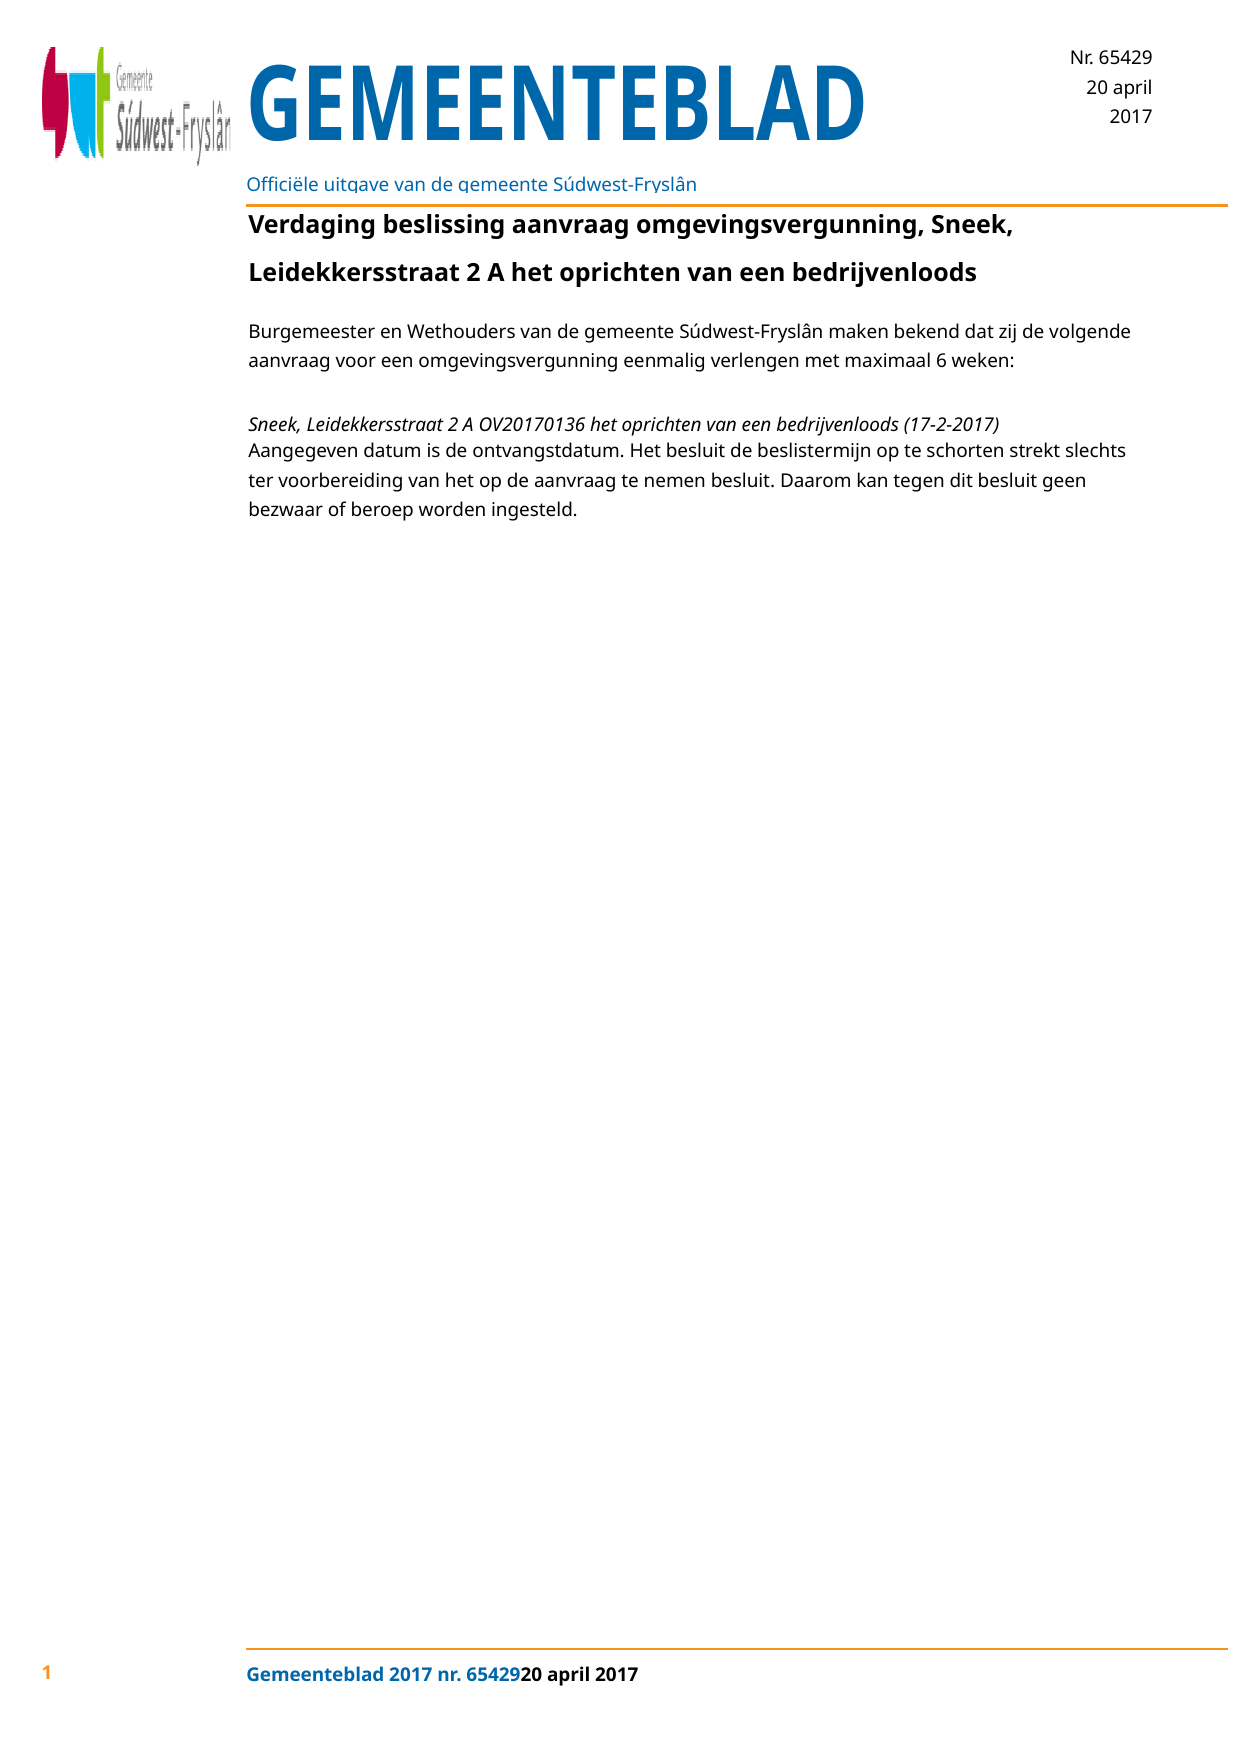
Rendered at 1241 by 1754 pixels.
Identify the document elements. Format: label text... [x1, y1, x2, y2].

text Sneek, Leidekkersstraat 2 A OV20170136 het oprichten van een bedrijvenloods (17-2-2017) [248, 411, 1152, 437]
text Aangegeven datum is de ontvangstdatum. Het besluit de beslistermijn op te schorten strekt slechts ter voorbereiding van het op de aanvraag te nemen besluit. Daarom kan tegen dit besluit geen bezwaar of beroep worden ingesteld. [248, 437, 1152, 522]
text Verdaging beslissing aanvraag omgevingsvergunning, Sneek, Leidekkersstraat 2 A het oprichten van een bedrijvenloods [248, 207, 1152, 288]
picture [41, 47, 231, 172]
text Burgemeester en Wethouders van de gemeente Súdwest-Fryslân maken bekend dat zij de volgende aanvraag voor een omgevingsvergunning eenmalig verlengen met maximaal 6 weken: [248, 318, 1152, 373]
